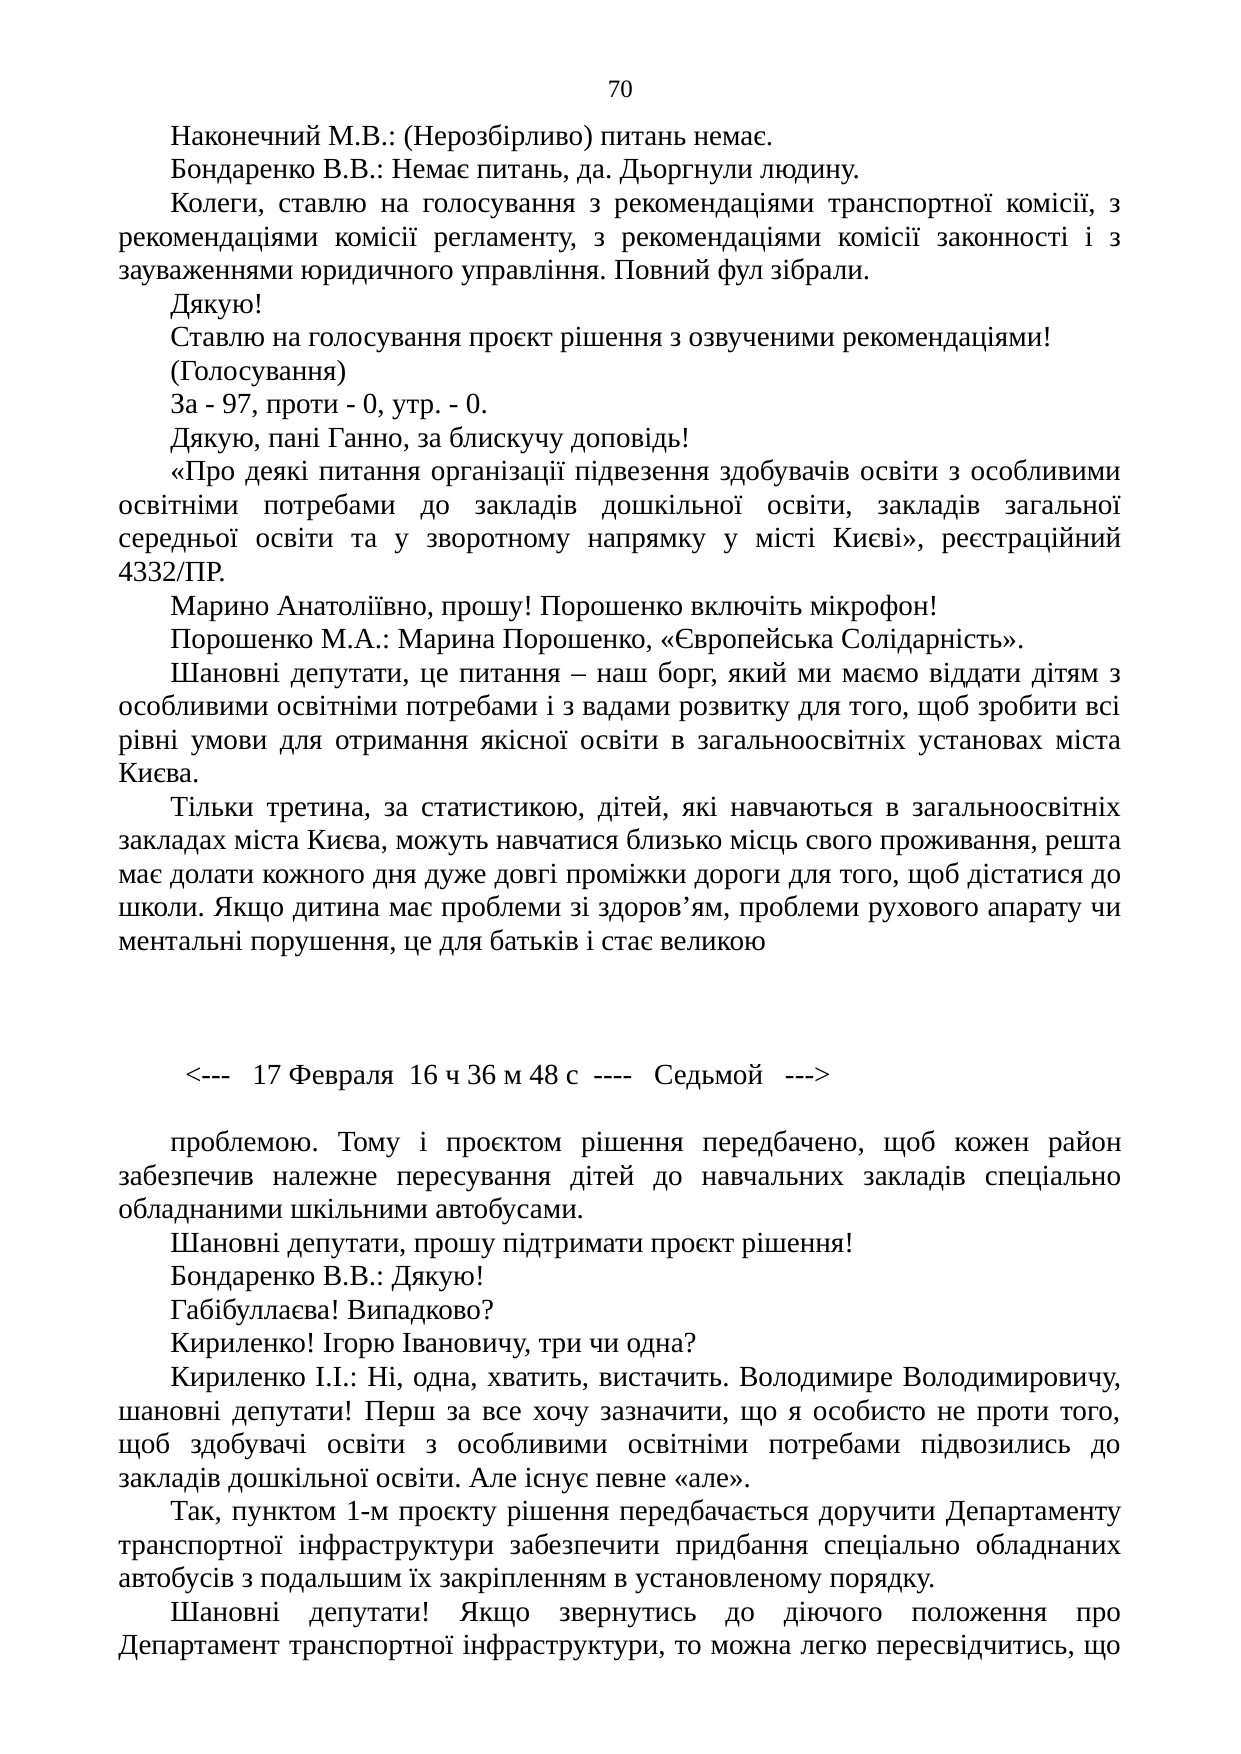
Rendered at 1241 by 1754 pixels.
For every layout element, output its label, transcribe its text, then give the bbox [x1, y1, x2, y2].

text Так, пунктом 1-м проєкту рішення передбачається доручити Департаменту транспортної інфраструктури забезпечити придбання спеціально обладнаних автобусів з подальшим їх закріпленням в установленому порядку. [118, 1493, 1122, 1594]
text Кириленко І.І.: Ні, одна, хватить, вистачить. Володимире Володимировичу, шановні депутати! Перш за все хочу зазначити, що я особисто не проти того, щоб здобувачі освіти з особливими освітніми потребами підвозились до закладів дошкільної освіти. Але існує певне «але». [118, 1359, 1122, 1493]
text проблемою. Тому і проєктом рішення передбачено, щоб кожен район забезпечив належне пересування дітей до навчальних закладів спеціально обладнаними шкільними автобусами. [118, 1124, 1122, 1225]
text Габібуллаєва! Випадково? [118, 1292, 1122, 1326]
text Тільки третина, за статистикою, дітей, які навчаються в загальноосвітніх закладах міста Києва, можуть навчатися близько місць свого проживання, решта має долати кожного дня дуже довгі проміжки дороги для того, щоб дістатися до школи. Якщо дитина має проблеми зі здоров’ям, проблеми рухового апарату чи ментальні порушення, це для батьків і стає великою [118, 789, 1122, 957]
text Шановні депутати! Якщо звернутись до діючого положення про Департамент транспортної інфраструктури, то можна легко пересвідчитись, що [118, 1594, 1122, 1661]
text Бондаренко В.В.: Немає питань, да. Дьоргнули людину. [118, 152, 1122, 185]
text Шановні депутати, прошу підтримати проєкт рішення! [118, 1225, 1122, 1258]
text Бондаренко В.В.: Дякую! [118, 1258, 1122, 1292]
text <--- 17 Февраля 16 ч 36 м 48 с ---- Седьмой ---> [118, 1057, 1122, 1091]
text Кириленко! Ігорю Івановичу, три чи одна? [118, 1326, 1122, 1359]
text Колеги, ставлю на голосування з рекомендаціями транспортної комісії, з рекомендаціями комісії регламенту, з рекомендаціями комісії законності і з зауваженнями юридичного управління. Повний фул зібрали. [118, 185, 1122, 286]
text Порошенко М.А.: Марина Порошенко, «Європейська Солідарність». [118, 621, 1122, 655]
text Марино Анатоліївно, прошу! Порошенко включіть мікрофон! [118, 588, 1122, 621]
text «Про деякі питання організації підвезення здобувачів освіти з особливими освітніми потребами до закладів дошкільної освіти, закладів загальної середньої освіти та у зворотному напрямку у місті Києві», реєстраційний 4332/ПР. [118, 453, 1122, 588]
text Наконечний М.В.: (Нерозбірливо) питань немає. [118, 118, 1122, 152]
text Дякую! [118, 286, 1122, 319]
text Шановні депутати, це питання – наш борг, який ми маємо віддати дітям з особливими освітніми потребами і з вадами розвитку для того, щоб зробити всі рівні умови для отримання якісної освіти в загальноосвітніх установах міста Києва. [118, 655, 1122, 789]
text Ставлю на голосування проєкт рішення з озвученими рекомендаціями! [118, 319, 1122, 353]
text За - 97, проти - 0, утр. - 0. [118, 386, 1122, 420]
text (Голосування) [118, 353, 1122, 386]
text Дякую, пані Ганно, за блискучу доповідь! [118, 420, 1122, 453]
